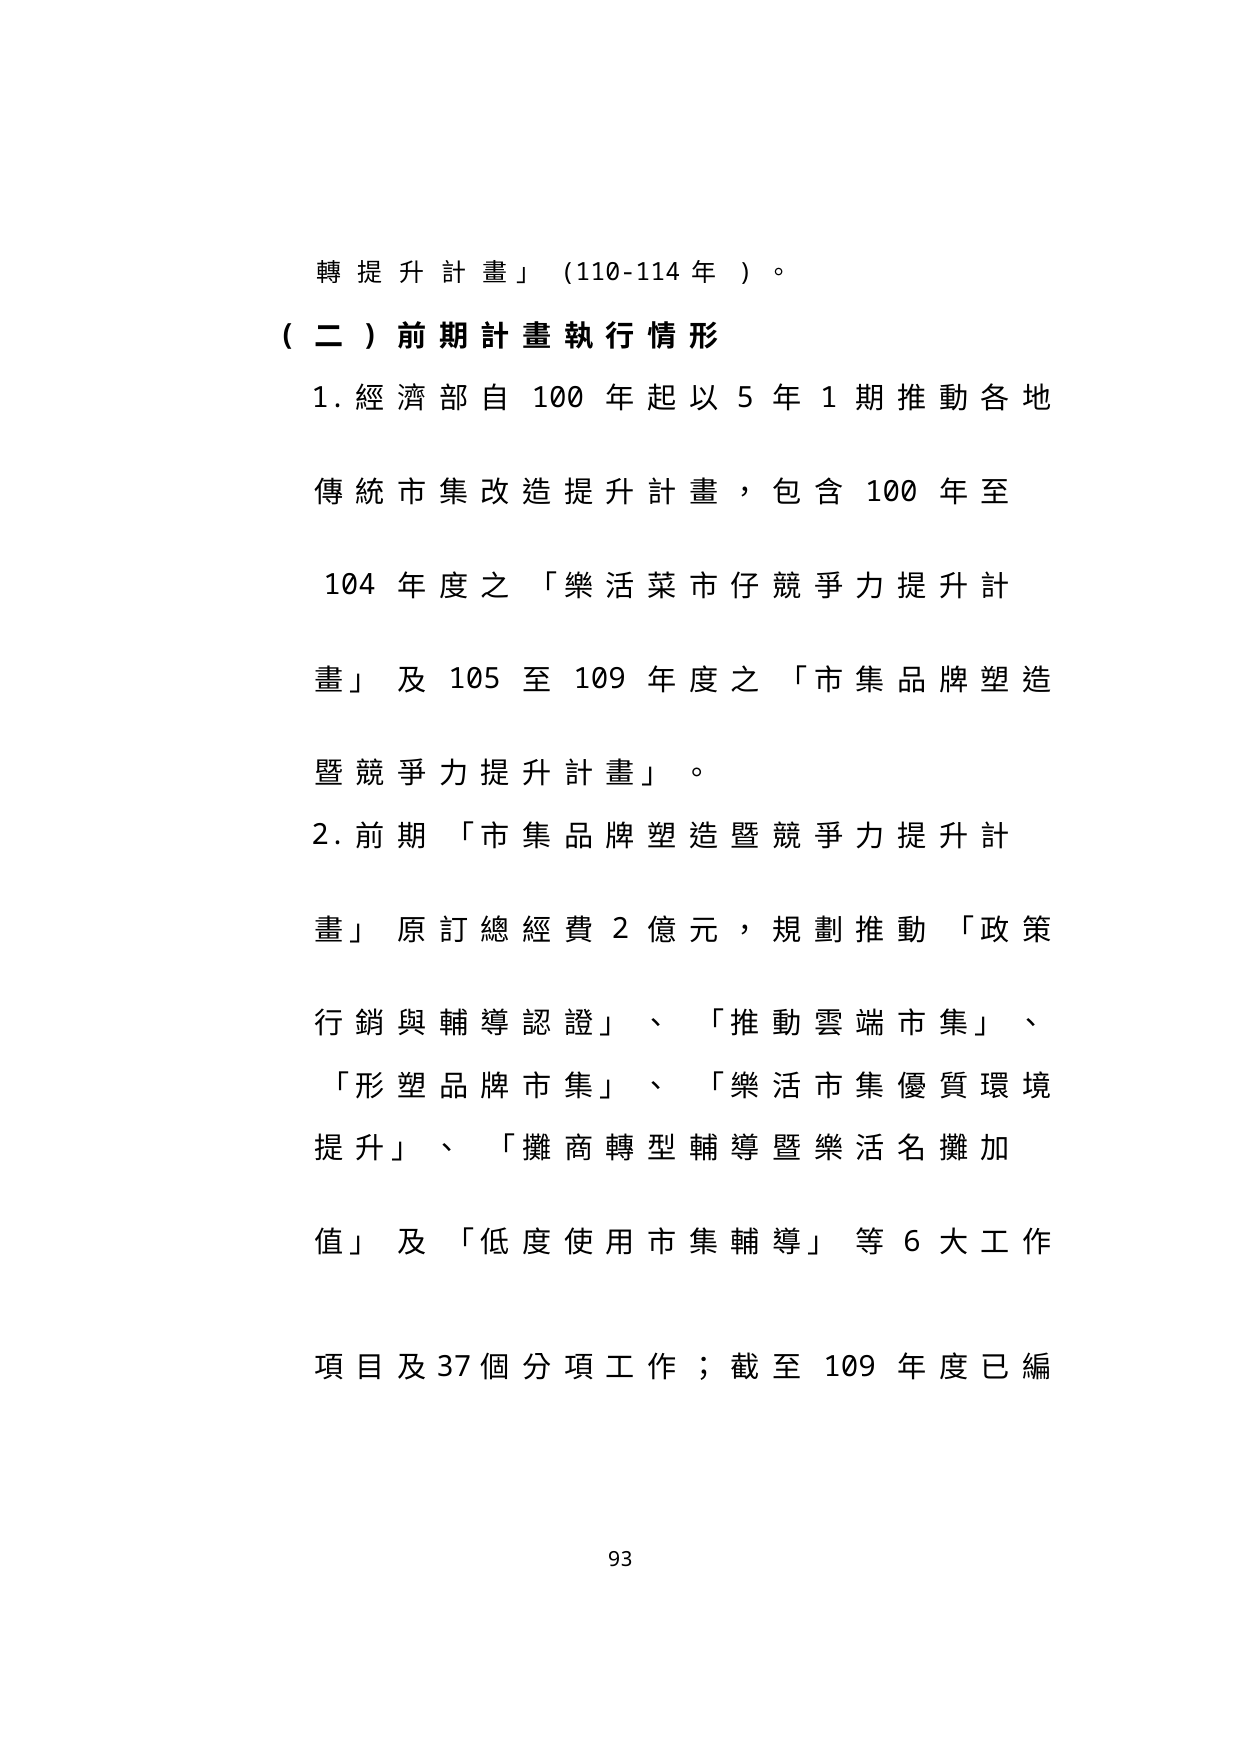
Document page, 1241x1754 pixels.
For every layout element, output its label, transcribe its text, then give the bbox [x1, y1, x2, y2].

text 2.前期「市集品牌塑造暨競爭力提升計畫」原訂總經費2億元，規劃推動「政策行銷與輔導認證」、「推動雲端市集」、「形塑品牌市集」、「樂活市集優質環境提升」、「攤商轉型輔導暨樂活名攤加值」及「低度使用市集輔導」等6大工作項目及37個分項工作；截至109年度已編 [271, 792, 1058, 1417]
text 1.經濟部自100年起以5年1期推動各地傳統市集改造提升計畫，包含100年至104年度之「樂活菜市仔競爭力提升計畫」及105至109年度之「市集品牌塑造暨競爭力提升計畫」。 [271, 354, 1058, 792]
text 轉提升計畫」(110-114年)。 [173, 229, 1058, 292]
text (二)前期計畫執行情形 [242, 292, 1058, 354]
